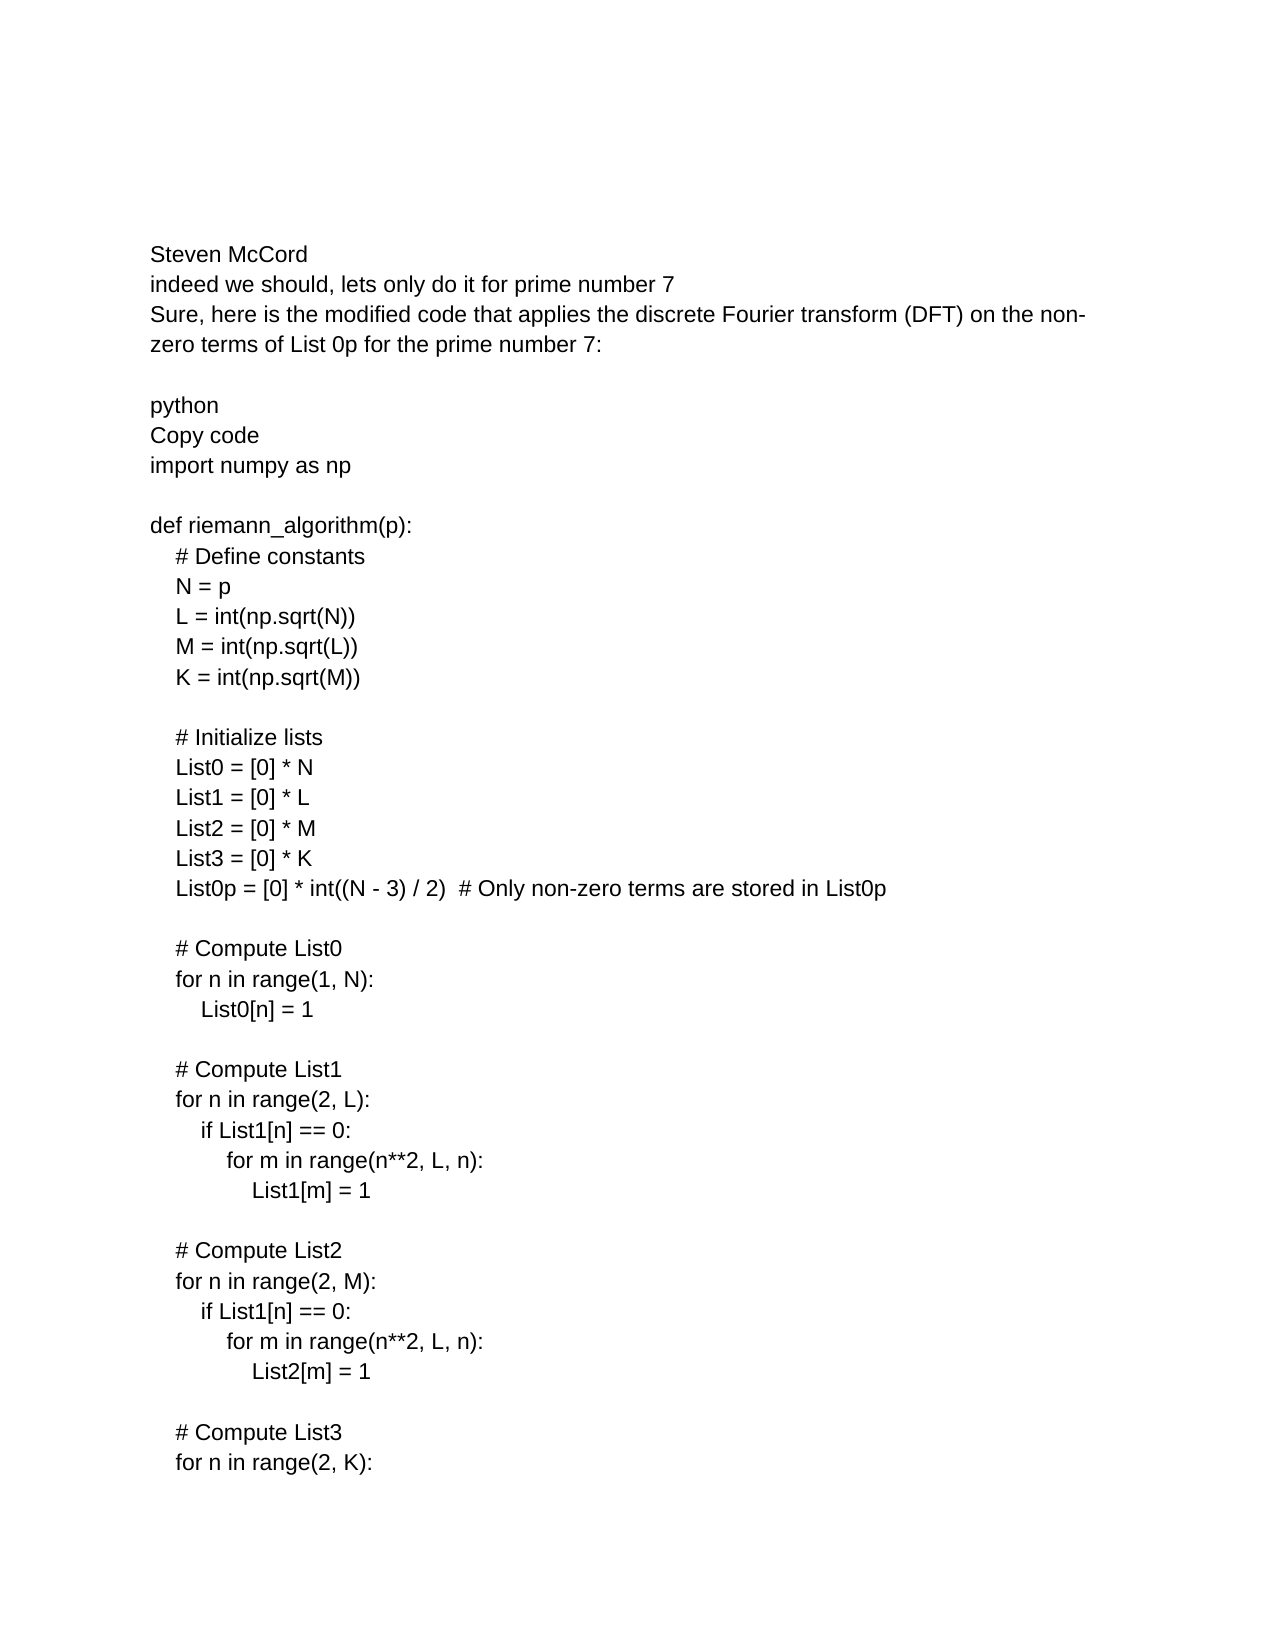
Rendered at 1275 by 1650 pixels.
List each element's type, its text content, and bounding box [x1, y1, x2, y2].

text indeed we should, lets only do it for prime number 7 [150, 271, 1125, 297]
text K = int(np.sqrt(M)) [150, 663, 1125, 690]
text List0 = [0] * N [150, 754, 1125, 781]
text def riemann_algorithm(p): [150, 512, 1125, 539]
text # Compute List1 [150, 1056, 1125, 1083]
text L = int(np.sqrt(N)) [150, 603, 1125, 629]
text for n in range(2, L): [150, 1086, 1125, 1113]
text for m in range(n**2, L, n): [150, 1328, 1125, 1354]
text import numpy as np [150, 452, 1125, 478]
text List2 = [0] * M [150, 814, 1125, 841]
text List1[m] = 1 [150, 1177, 1125, 1203]
text M = int(np.sqrt(L)) [150, 633, 1125, 660]
text Steven McCord [150, 241, 1125, 267]
text List3 = [0] * K [150, 845, 1125, 871]
text # Compute List3 [150, 1419, 1125, 1445]
text if List1[n] == 0: [150, 1117, 1125, 1143]
text if List1[n] == 0: [150, 1298, 1125, 1324]
text Copy code [150, 422, 1125, 448]
text # Compute List0 [150, 935, 1125, 962]
text List0[n] = 1 [150, 996, 1125, 1022]
text for n in range(2, M): [150, 1268, 1125, 1294]
text List1 = [0] * L [150, 784, 1125, 811]
text python [150, 392, 1125, 418]
text # Define constants [150, 543, 1125, 569]
text N = p [150, 573, 1125, 599]
text # Initialize lists [150, 724, 1125, 750]
text List0p = [0] * int((N - 3) / 2) # Only non-zero terms are stored in List0p [150, 875, 1125, 901]
text for n in range(1, N): [150, 966, 1125, 992]
text # Compute List2 [150, 1237, 1125, 1264]
text for n in range(2, K): [150, 1449, 1125, 1475]
text for m in range(n**2, L, n): [150, 1147, 1125, 1173]
text List2[m] = 1 [150, 1358, 1125, 1385]
text Sure, here is the modified code that applies the discrete Fourier transform (DFT) on the non-zero terms of List 0p for the prime number 7: [150, 301, 1125, 358]
